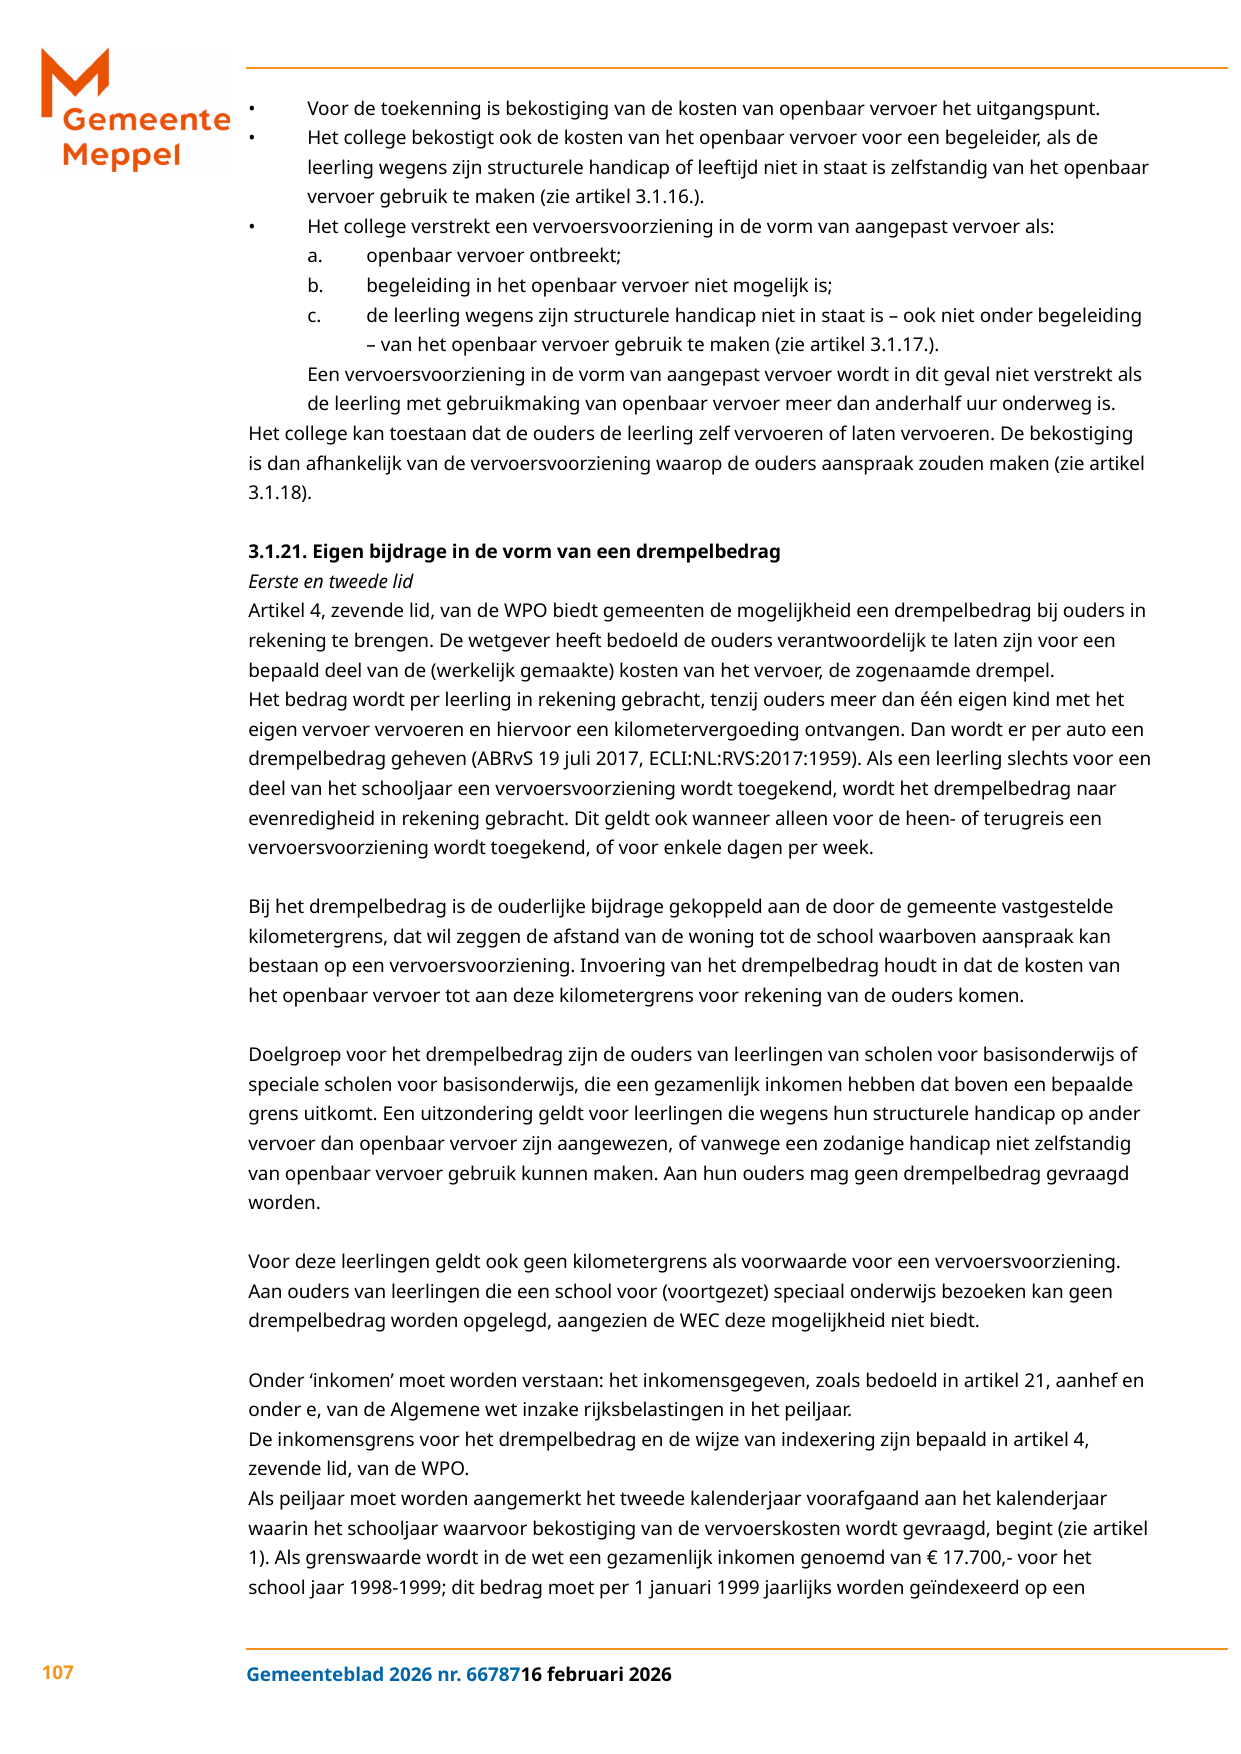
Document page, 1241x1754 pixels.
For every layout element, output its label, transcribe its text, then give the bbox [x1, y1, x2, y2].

text Eerste en tweede lid [248, 568, 1152, 594]
text De inkomensgrens voor het drempelbedrag en de wijze van indexering zijn bepaald in artikel 4, zevende lid, van de WPO. [248, 1426, 1152, 1481]
list begeleiding in het openbaar vervoer niet mogelijk is; [307, 272, 1152, 298]
text Onder ‘inkomen’ moet worden verstaan: het inkomensgegeven, zoals bedoeld in artikel 21, aanhef en onder e, van de Algemene wet inzake rijksbelastingen in het peiljaar. [248, 1367, 1152, 1422]
text Als peiljaar moet worden aangemerkt het tweede kalenderjaar voorafgaand aan het kalenderjaar waarin het schooljaar waarvoor bekostiging van de vervoerskosten wordt gevraagd, begint (zie artikel 1). Als grenswaarde wordt in de wet een gezamenlijk inkomen genoemd van € 17.700,- voor het school jaar 1998-1999; dit bedrag moet per 1 januari 1999 jaarlijks worden geïndexeerd op een [248, 1485, 1152, 1600]
text Het college kan toestaan dat de ouders de leerling zelf vervoeren of laten vervoeren. De bekostiging is dan afhankelijk van de vervoersvoorziening waarop de ouders aanspraak zouden maken (zie artikel 3.1.18). [248, 420, 1152, 505]
text Doelgroep voor het drempelbedrag zijn de ouders van leerlingen van scholen voor basisonderwijs of speciale scholen voor basisonderwijs, die een gezamenlijk inkomen hebben dat boven een bepaalde grens uitkomt. Een uitzondering geldt voor leerlingen die wegens hun structurele handicap op ander vervoer dan openbaar vervoer zijn aangewezen, of vanwege een zodanige handicap niet zelfstandig van openbaar vervoer gebruik kunnen maken. Aan hun ouders mag geen drempelbedrag gevraagd worden. [248, 1041, 1152, 1215]
list de leerling wegens zijn structurele handicap niet in staat is – ook niet onder begeleiding – van het openbaar vervoer gebruik te maken (zie artikel 3.1.17.). [307, 302, 1152, 357]
picture [41, 47, 231, 172]
list openbaar vervoer ontbreekt; [307, 243, 1152, 268]
text Het bedrag wordt per leerling in rekening gebracht, tenzij ouders meer dan één eigen kind met het eigen vervoer vervoeren en hiervoor een kilometervergoeding ontvangen. Dan wordt er per auto een drempelbedrag geheven (ABRvS 19 juli 2017, ECLI:NL:RVS:2017:1959). Als een leerling slechts voor een deel van het schooljaar een vervoersvoorziening wordt toegekend, wordt het drempelbedrag naar evenredigheid in rekening gebracht. Dit geldt ook wanneer alleen voor de heen- of terugreis een vervoersvoorziening wordt toegekend, of voor enkele dagen per week. [248, 686, 1152, 860]
text 3.1.21. Eigen bijdrage in de vorm van een drempelbedrag [248, 538, 1152, 564]
text Artikel 4, zevende lid, van de WPO biedt gemeenten de mogelijkheid een drempelbedrag bij ouders in rekening te brengen. De wetgever heeft bedoeld de ouders verantwoordelijk te laten zijn voor een bepaald deel van de (werkelijk gemaakte) kosten van het vervoer, de zogenaamde drempel. [248, 598, 1152, 683]
list Het college verstrekt een vervoersvoorziening in de vorm van aangepast vervoer als: [248, 213, 1152, 239]
text Voor deze leerlingen geldt ook geen kilometergrens als voorwaarde voor een vervoersvoorziening. [248, 1248, 1152, 1274]
list Voor de toekenning is bekostiging van de kosten van openbaar vervoer het uitgangspunt. [248, 95, 1152, 121]
text Aan ouders van leerlingen die een school voor (voortgezet) speciaal onderwijs bezoeken kan geen drempelbedrag worden opgelegd, aangezien de WEC deze mogelijkheid niet biedt. [248, 1278, 1152, 1333]
text Bij het drempelbedrag is de ouderlijke bijdrage gekoppeld aan de door de gemeente vastgestelde kilometergrens, dat wil zeggen de afstand van de woning tot de school waarboven aanspraak kan bestaan op een vervoersvoorziening. Invoering van het drempelbedrag houdt in dat de kosten van het openbaar vervoer tot aan deze kilometergrens voor rekening van de ouders komen. [248, 893, 1152, 1008]
list Het college bekostigt ook de kosten van het openbaar vervoer voor een begeleider, als de leerling wegens zijn structurele handicap of leeftijd niet in staat is zelfstandig van het openbaar vervoer gebruik te maken (zie artikel 3.1.16.). [248, 124, 1152, 209]
list Een vervoersvoorziening in de vorm van aangepast vervoer wordt in dit geval niet verstrekt als de leerling met gebruikmaking van openbaar vervoer meer dan anderhalf uur onderweg is. [248, 361, 1152, 416]
